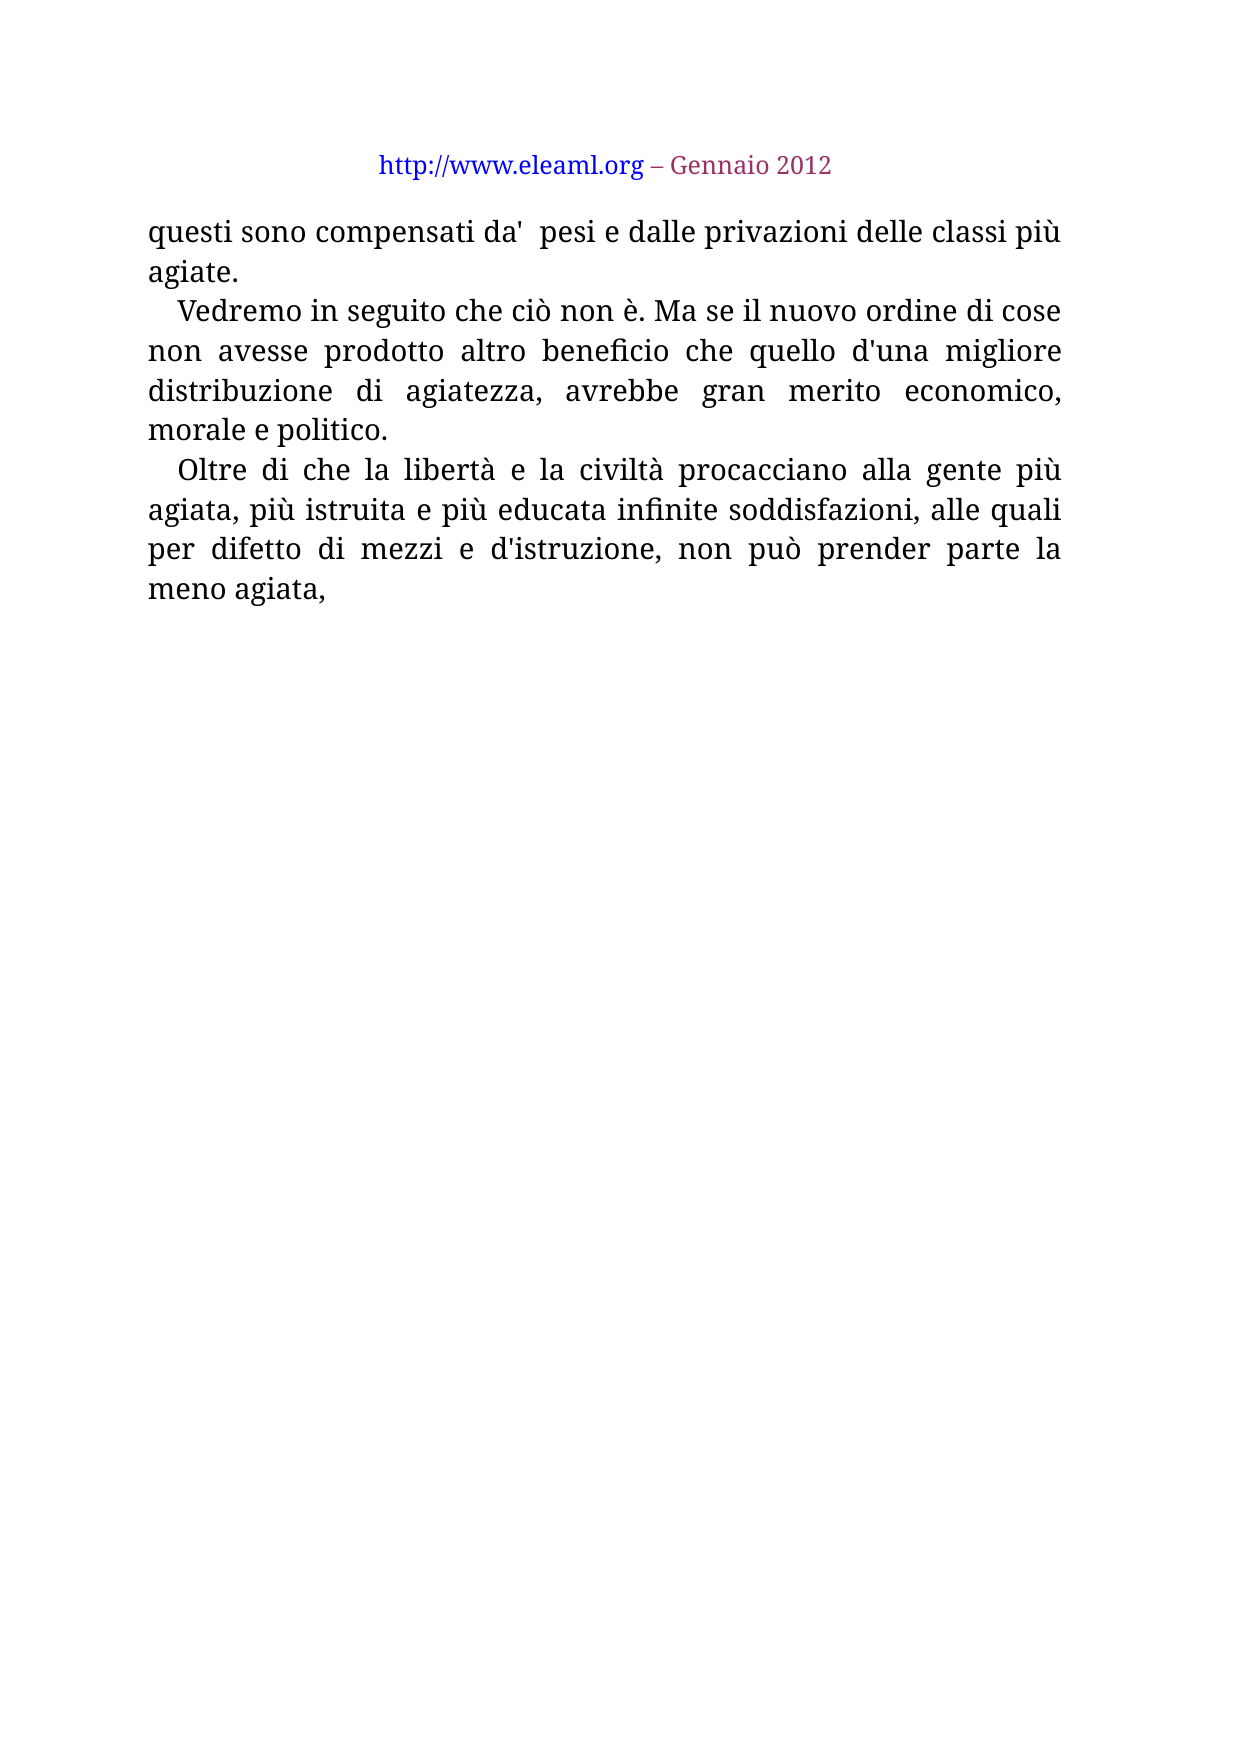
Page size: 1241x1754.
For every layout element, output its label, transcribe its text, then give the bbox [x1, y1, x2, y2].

text questi sono compensati da' pesi e dalle privazioni delle classi più agiate. [148, 211, 1063, 291]
text Oltre di che la libertà e la civiltà procacciano alla gente più agiata, più istruita e più educata infinite soddisfazioni, alle quali per difetto di mezzi e d'istruzione, non può prender parte la meno agiata, [148, 449, 1063, 608]
text Vedremo in seguito che ciò non è. Ma se il nuovo ordine di cose non avesse prodotto altro beneficio che quello d'una migliore distribuzione di agiatezza, avrebbe gran merito economico, morale e politico. [148, 291, 1063, 449]
